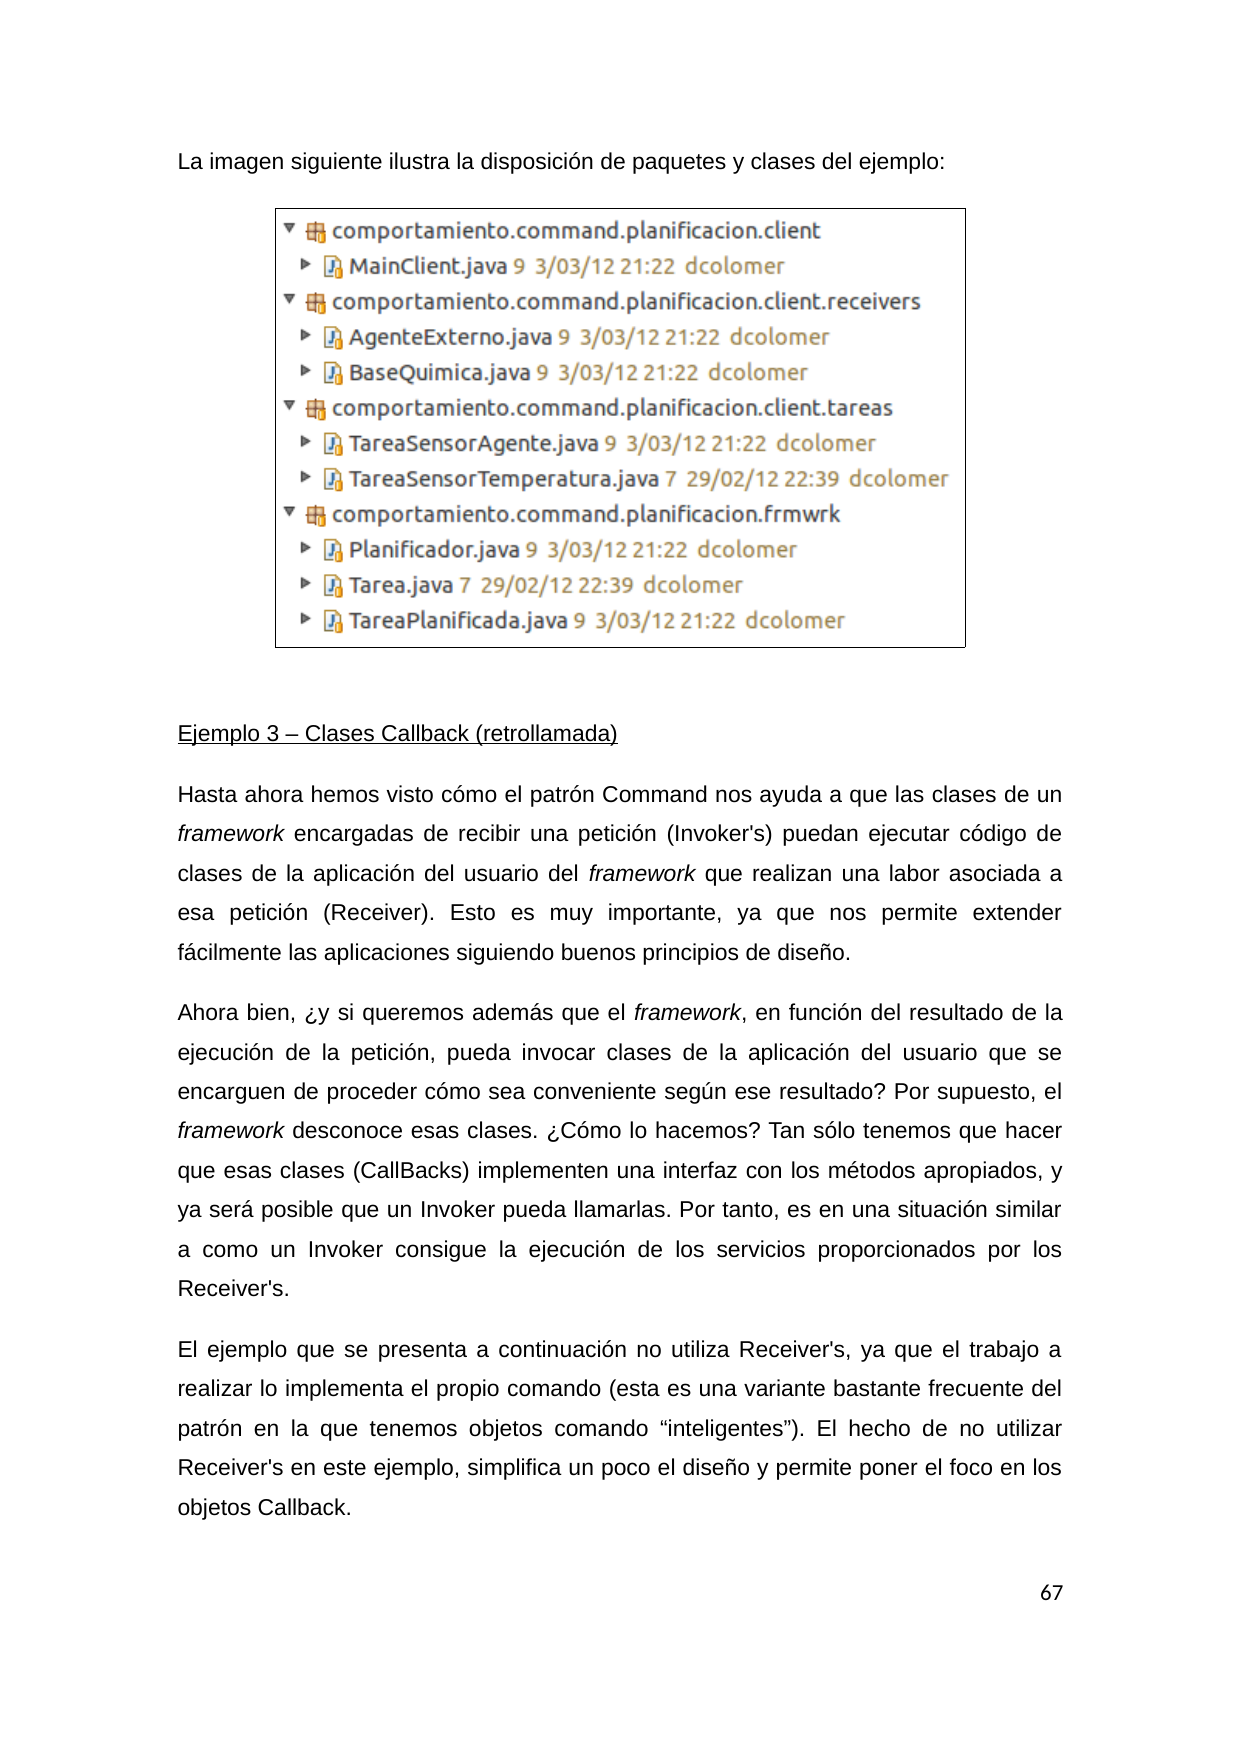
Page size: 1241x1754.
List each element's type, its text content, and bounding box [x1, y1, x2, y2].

text Ahora bien, ¿y si queremos además que el framework, en función del resultado de la ejecución de la petición, pueda invocar clases de la aplicación del usuario que se encarguen de proceder cómo sea conveniente según ese resultado? Por supuesto, el framework desconoce esas clases. ¿Cómo lo hacemos? Tan sólo tenemos que hacer que esas clases (CallBacks) implementen una interfaz con los métodos apropiados, y ya será posible que un Invoker pueda llamarlas. Por tanto, es en una situación similar a como un Invoker consigue la ejecución de los servicios proporcionados por los Receiver's. [177, 999, 1063, 1302]
picture [278, 211, 962, 644]
text Hasta ahora hemos visto cómo el patrón Command nos ayuda a que las clases de un framework encargadas de recibir una petición (Invoker's) puedan ejecutar código de clases de la aplicación del usuario del framework que realizan una labor asociada a esa petición (Receiver). Esto es muy importante, ya que nos permite extender fácilmente las aplicaciones siguiendo buenos principios de diseño. [177, 781, 1063, 965]
text El ejemplo que se presenta a continuación no utiliza Receiver's, ya que el trabajo a realizar lo implementa el propio comando (esta es una variante bastante frecuente del patrón en la que tenemos objetos comando “inteligentes”). El hecho de no utilizar Receiver's en este ejemplo, simplifica un poco el diseño y permite poner el foco en los objetos Callback. [177, 1336, 1063, 1520]
text La imagen siguiente ilustra la disposición de paquetes y clases del ejemplo: [177, 148, 1063, 174]
text Ejemplo 3 – Clases Callback (retrollamada) [177, 720, 1063, 747]
